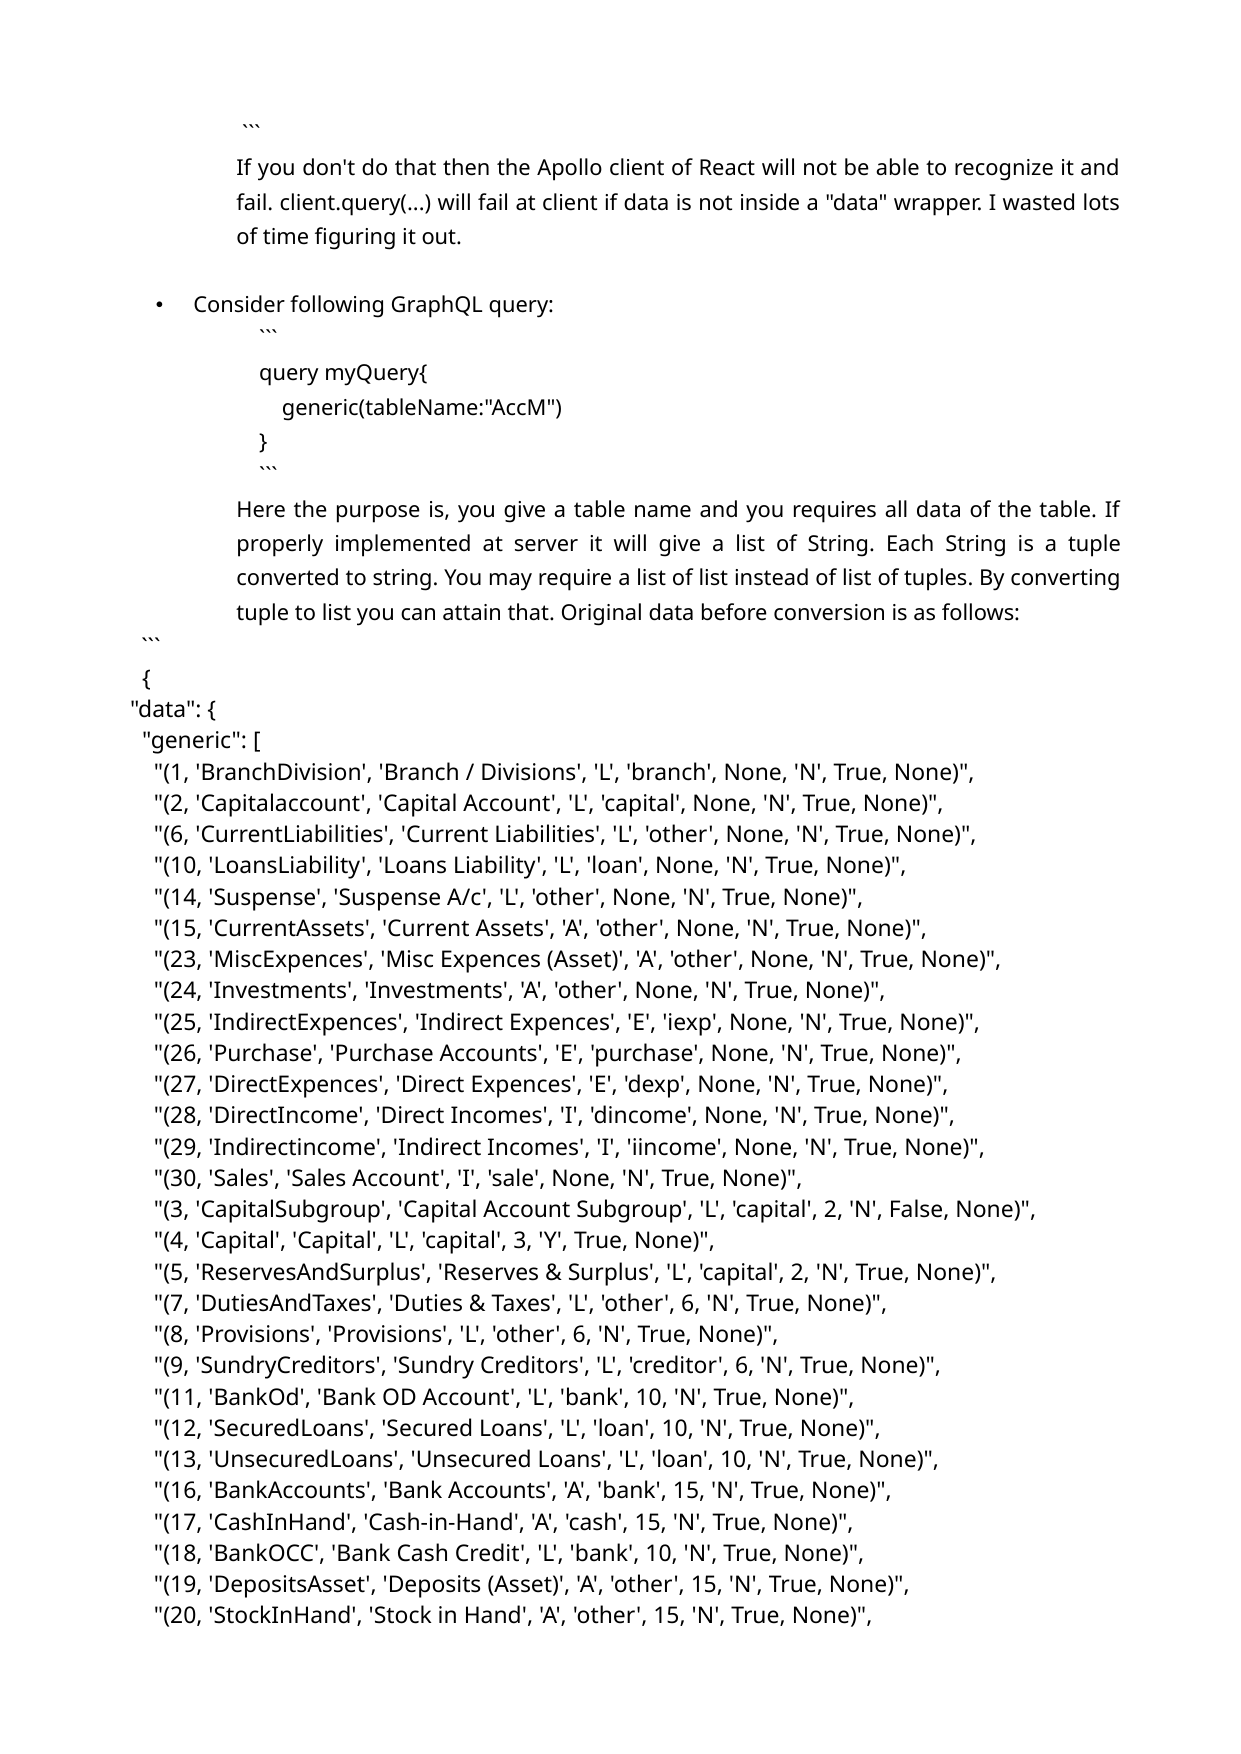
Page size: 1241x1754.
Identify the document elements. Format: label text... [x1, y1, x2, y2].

text ``` [118, 631, 1122, 662]
list Consider following GraphQL query: [156, 289, 1122, 319]
text "(13, 'UnsecuredLoans', 'Unsecured Loans', 'L', 'loan', 10, 'N', True, None)", [118, 1443, 1122, 1474]
text Here the purpose is, you give a table name and you requires all data of the table. If properly implemented at server it will give a list of String. Each String is a tuple converted to string. You may require a list of list instead of list of tuples. By converting tuple to list you can attain that. Original data before conversion is as follows: [236, 494, 1122, 626]
text "(27, 'DirectExpences', 'Direct Expences', 'E', 'dexp', None, 'N', True, None)", [118, 1068, 1122, 1099]
text "data": { [118, 693, 1122, 724]
text "(1, 'BranchDivision', 'Branch / Divisions', 'L', 'branch', None, 'N', True, None)", [118, 756, 1122, 787]
text "(9, 'SundryCreditors', 'Sundry Creditors', 'L', 'creditor', 6, 'N', True, None)", [118, 1349, 1122, 1381]
text "(3, 'CapitalSubgroup', 'Capital Account Subgroup', 'L', 'capital', 2, 'N', False, None)", [118, 1193, 1122, 1224]
text "(25, 'IndirectExpences', 'Indirect Expences', 'E', 'iexp', None, 'N', True, None)", [118, 1006, 1122, 1037]
text } [236, 426, 1122, 455]
text "(19, 'DepositsAsset', 'Deposits (Asset)', 'A', 'other', 15, 'N', True, None)", [118, 1568, 1122, 1599]
text "(10, 'LoansLiability', 'Loans Liability', 'L', 'loan', None, 'N', True, None)", [118, 849, 1122, 881]
text "(20, 'StockInHand', 'Stock in Hand', 'A', 'other', 15, 'N', True, None)", [118, 1599, 1122, 1631]
text ``` [236, 323, 1122, 353]
text "(23, 'MiscExpences', 'Misc Expences (Asset)', 'A', 'other', None, 'N', True, None)", [118, 943, 1122, 974]
text generic(tableName:"AccM") [236, 391, 1122, 421]
text "(8, 'Provisions', 'Provisions', 'L', 'other', 6, 'N', True, None)", [118, 1318, 1122, 1349]
text "(18, 'BankOCC', 'Bank Cash Credit', 'L', 'bank', 10, 'N', True, None)", [118, 1537, 1122, 1568]
text "(14, 'Suspense', 'Suspense A/c', 'L', 'other', None, 'N', True, None)", [118, 881, 1122, 912]
text "(16, 'BankAccounts', 'Bank Accounts', 'A', 'bank', 15, 'N', True, None)", [118, 1474, 1122, 1506]
text "(28, 'DirectIncome', 'Direct Incomes', 'I', 'dincome', None, 'N', True, None)", [118, 1099, 1122, 1131]
text "generic": [ [118, 724, 1122, 756]
text "(6, 'CurrentLiabilities', 'Current Liabilities', 'L', 'other', None, 'N', True, None)", [118, 818, 1122, 849]
text { [118, 662, 1122, 693]
text "(7, 'DutiesAndTaxes', 'Duties & Taxes', 'L', 'other', 6, 'N', True, None)", [118, 1287, 1122, 1318]
text "(17, 'CashInHand', 'Cash-in-Hand', 'A', 'cash', 15, 'N', True, None)", [118, 1506, 1122, 1537]
text "(29, 'Indirectincome', 'Indirect Incomes', 'I', 'iincome', None, 'N', True, None)", [118, 1131, 1122, 1162]
text "(26, 'Purchase', 'Purchase Accounts', 'E', 'purchase', None, 'N', True, None)", [118, 1037, 1122, 1068]
text "(5, 'ReservesAndSurplus', 'Reserves & Surplus', 'L', 'capital', 2, 'N', True, None)", [118, 1256, 1122, 1287]
text "(2, 'Capitalaccount', 'Capital Account', 'L', 'capital', None, 'N', True, None)", [118, 787, 1122, 818]
text If you don't do that then the Apollo client of React will not be able to recognize it and fail. client.query(...) will fail at client if data is not inside a "data" wrapper. I wasted lots of time figuring it out. [236, 152, 1122, 250]
text ``` [236, 460, 1122, 489]
text "(24, 'Investments', 'Investments', 'A', 'other', None, 'N', True, None)", [118, 974, 1122, 1006]
text "(12, 'SecuredLoans', 'Secured Loans', 'L', 'loan', 10, 'N', True, None)", [118, 1412, 1122, 1443]
text "(15, 'CurrentAssets', 'Current Assets', 'A', 'other', None, 'N', True, None)", [118, 912, 1122, 943]
text query myQuery{ [236, 357, 1122, 387]
text "(11, 'BankOd', 'Bank OD Account', 'L', 'bank', 10, 'N', True, None)", [118, 1381, 1122, 1412]
text ``` [236, 118, 1122, 148]
text "(4, 'Capital', 'Capital', 'L', 'capital', 3, 'Y', True, None)", [118, 1224, 1122, 1256]
text "(30, 'Sales', 'Sales Account', 'I', 'sale', None, 'N', True, None)", [118, 1162, 1122, 1193]
